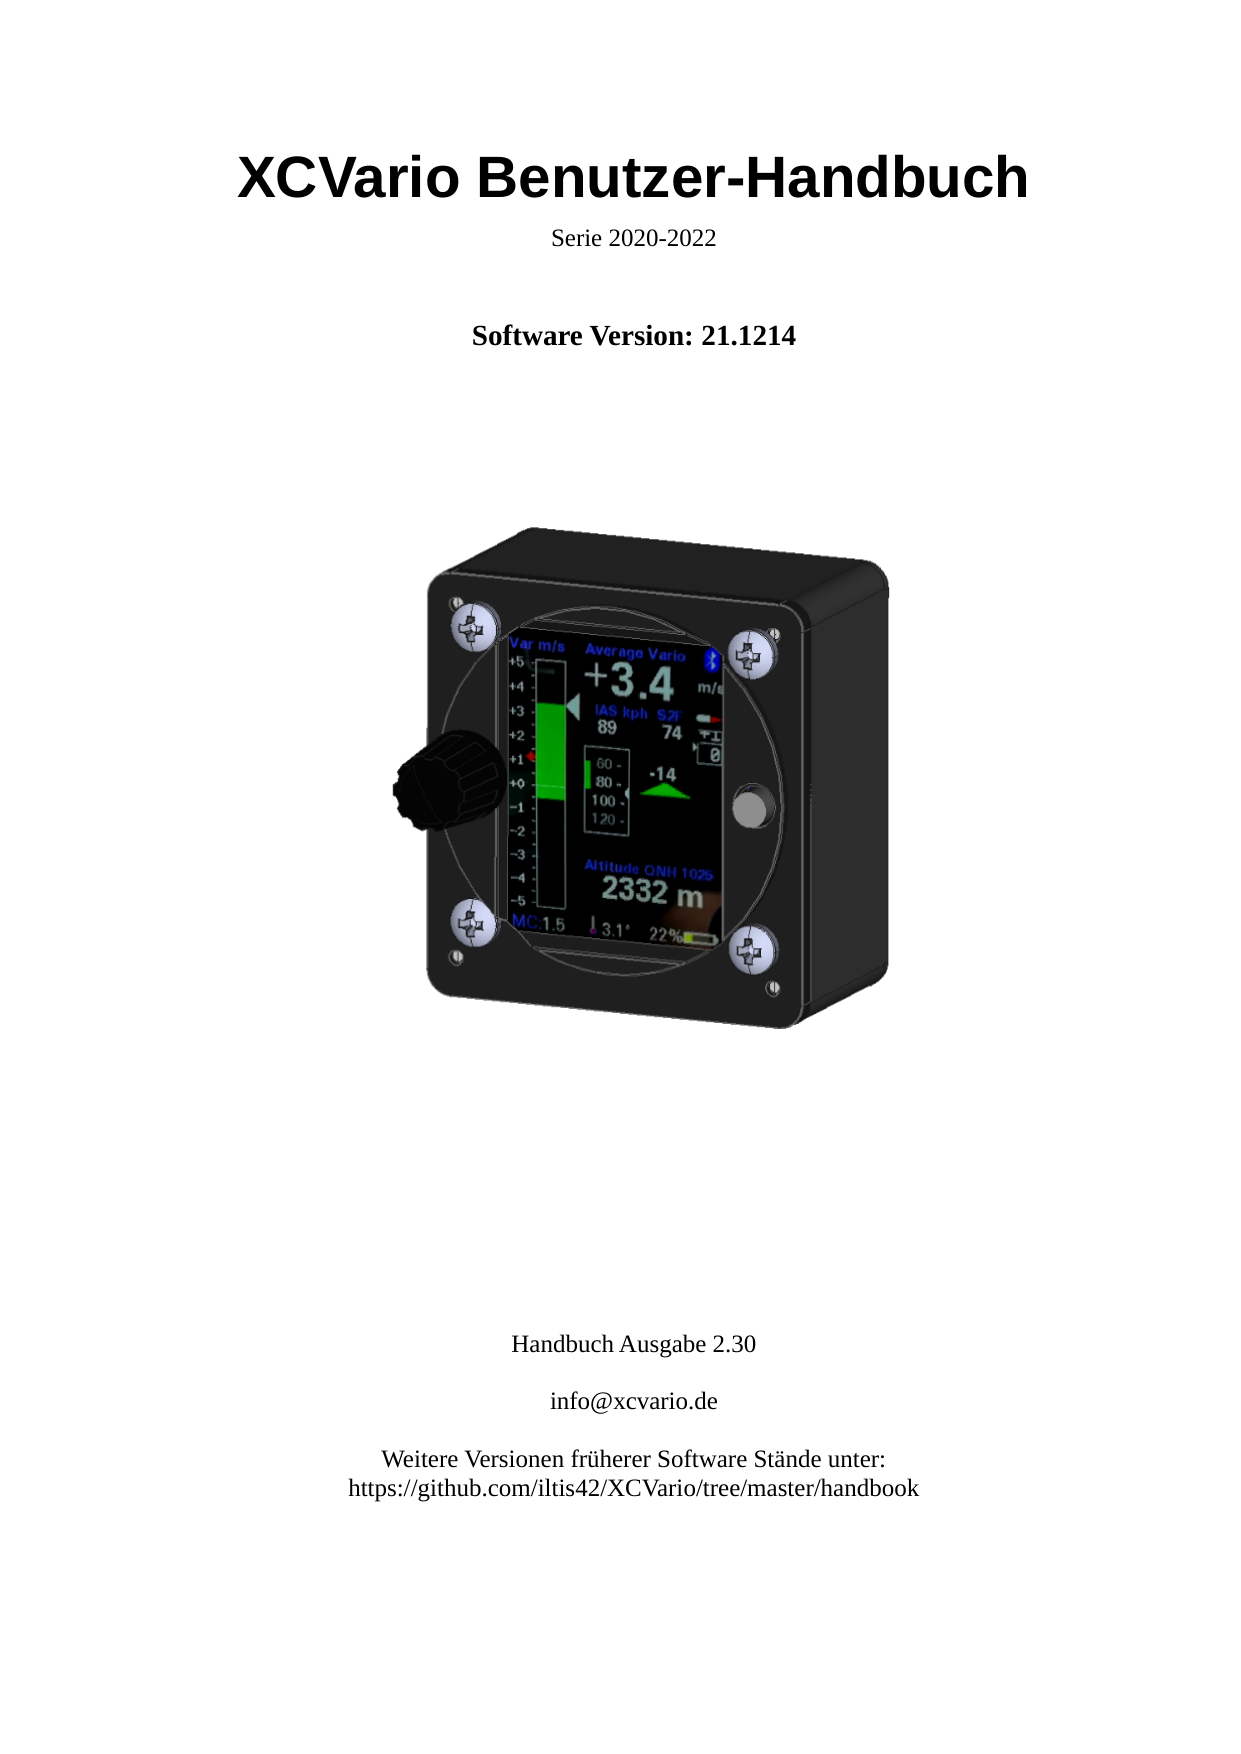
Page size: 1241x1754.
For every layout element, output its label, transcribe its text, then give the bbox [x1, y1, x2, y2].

text Serie 2020-2022 [60, 223, 1207, 251]
text Software Version: 21.1214 [60, 318, 1207, 380]
text Weitere Versionen früherer Software Stände unter: [60, 1444, 1207, 1473]
text info@xcvario.de [60, 1386, 1207, 1415]
picture [376, 498, 891, 1030]
text https://github.com/iltis42/XCVario/tree/master/handbook [60, 1473, 1207, 1501]
text Handbuch Ausgabe 2.30 [60, 1329, 1207, 1358]
title XCVario Benutzer-Handbuch [60, 143, 1207, 210]
